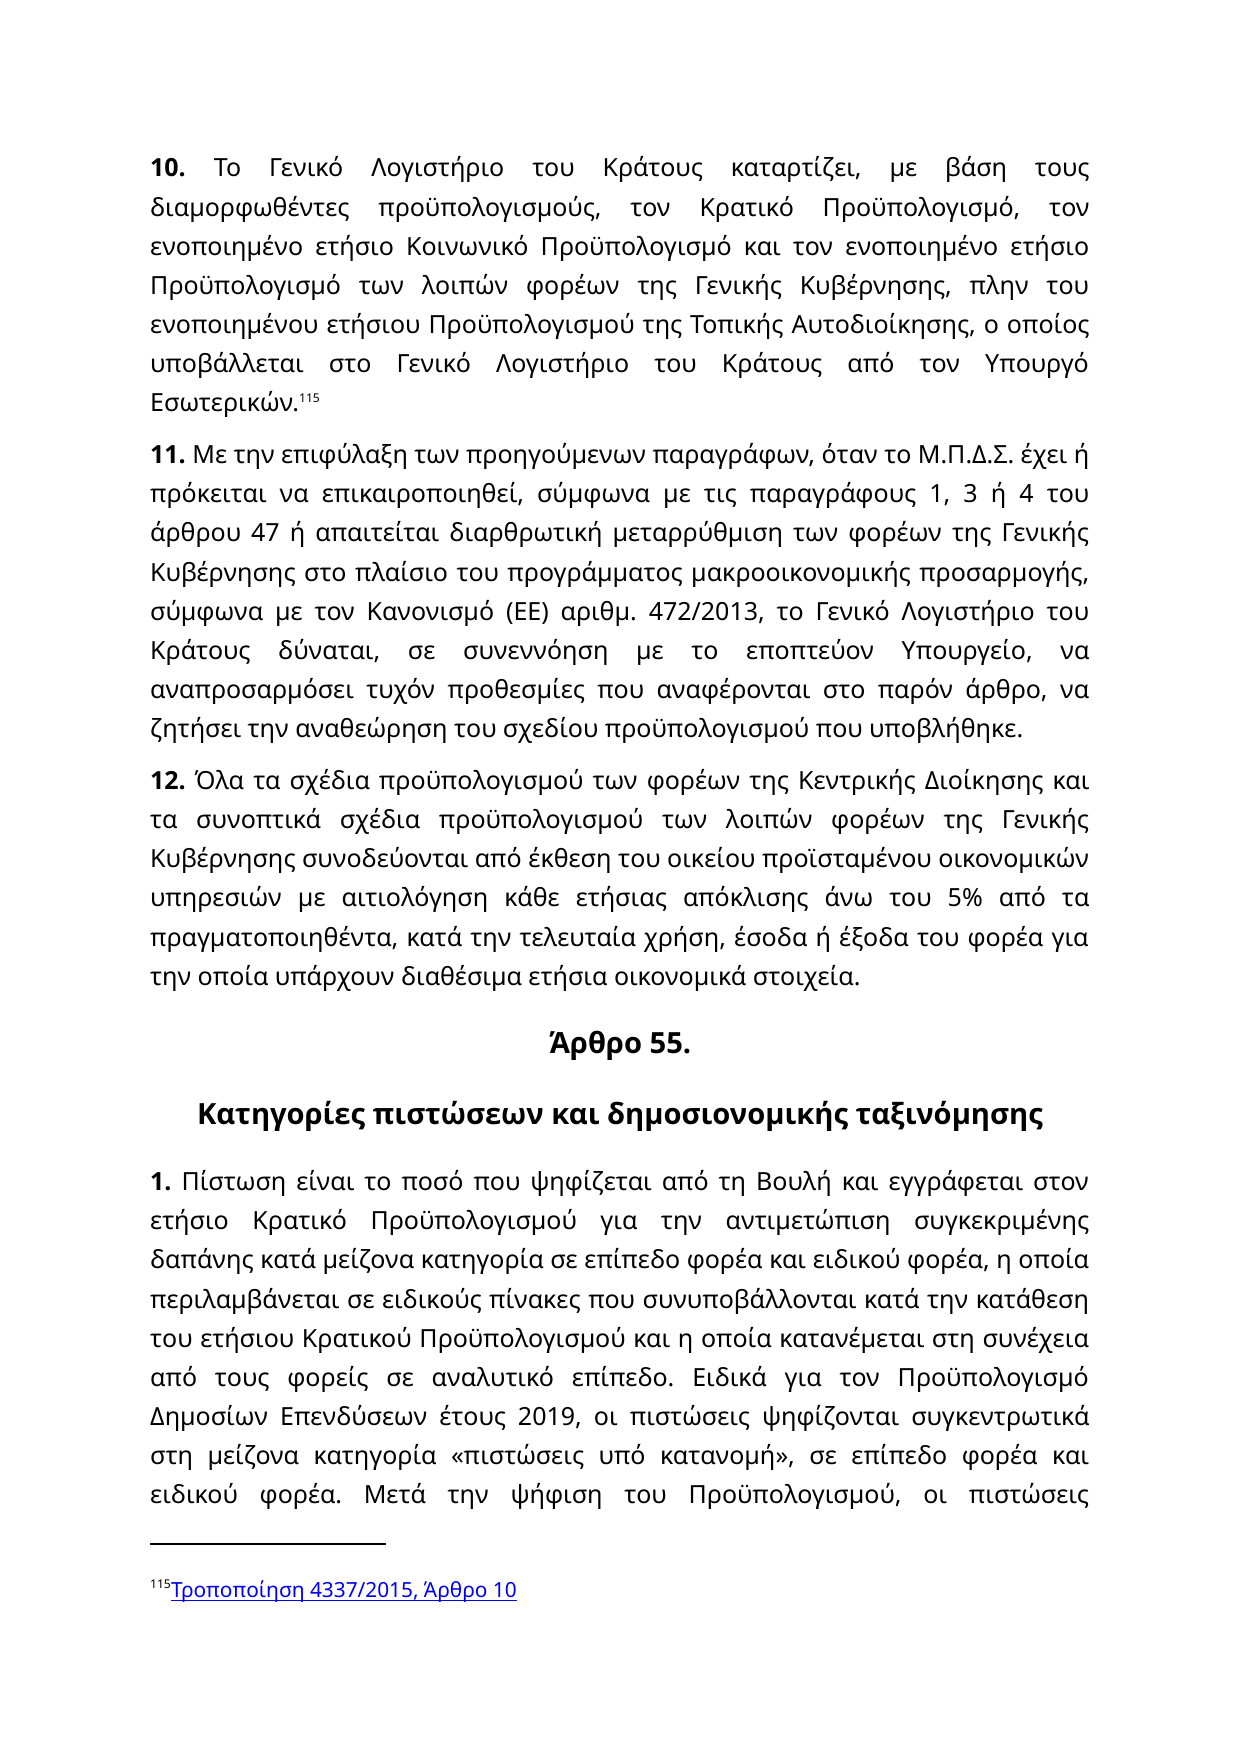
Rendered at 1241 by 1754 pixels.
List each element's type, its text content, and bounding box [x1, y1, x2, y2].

text Τροποποίηση 4337/2015, Άρθρο 10 [150, 1576, 1090, 1604]
subtitle Άρθρο 55. [150, 1022, 1090, 1062]
subtitle Κατηγορίες πιστώσεων και δημοσιονομικής ταξινόμησης [150, 1093, 1090, 1133]
text 10. Το Γενικό Λογιστήριο του Κράτους καταρτίζει, με βάση τους διαμορφωθέντες προϋπολογισμούς, τον Κρατικό Προϋπολογισμό, τον ενοποιημένο ετήσιο Κοινωνικό Προϋπολογισμό και τον ενοποιημένο ετήσιο Προϋπολογισμό των λοιπών φορέων της Γενικής Κυβέρνησης, πλην του ενοποιημένου ετήσιου Προϋπολογισμού της Τοπικής Αυτοδιοίκησης, ο οποίος υποβάλλεται στο Γενικό Λογιστήριο του Κράτους από τον Υπουργό Εσωτερικών. [150, 150, 1090, 419]
text 11. Με την επιφύλαξη των προηγούμενων παραγράφων, όταν το Μ.Π.Δ.Σ. έχει ή πρόκειται να επικαιροποιηθεί, σύμφωνα με τις παραγράφους 1, 3 ή 4 του άρθρου 47 ή απαιτείται διαρθρωτική μεταρρύθμιση των φορέων της Γενικής Κυβέρνησης στο πλαίσιο του προγράμματος μακροοικονομικής προσαρμογής, σύμφωνα με τον Κανονισμό (ΕΕ) αριθμ. 472/2013, το Γενικό Λογιστήριο του Κράτους δύναται, σε συνεννόηση με το εποπτεύον Υπουργείο, να αναπροσαρμόσει τυχόν προθεσμίες που αναφέρονται στο παρόν άρθρο, να ζητήσει την αναθεώρηση του σχεδίου προϋπολογισμού που υποβλήθηκε. [150, 437, 1090, 745]
text 12. Όλα τα σχέδια προϋπολογισμού των φορέων της Κεντρικής Διοίκησης και τα συνοπτικά σχέδια προϋπολογισμού των λοιπών φορέων της Γενικής Κυβέρνησης συνοδεύονται από έκθεση του οικείου προϊσταμένου οικονομικών υπηρεσιών με αιτιολόγηση κάθε ετήσιας απόκλισης άνω του 5% από τα πραγματοποιηθέντα, κατά την τελευταία χρήση, έσοδα ή έξοδα του φορέα για την οποία υπάρχουν διαθέσιμα ετήσια οικονομικά στοιχεία. [150, 762, 1090, 992]
text 1. Πίστωση είναι το ποσό που ψηφίζεται από τη Βουλή και εγγράφεται στον ετήσιο Κρατικό Προϋπολογισμού για την αντιμετώπιση συγκεκριμένης δαπάνης κατά μείζονα κατηγορία σε επίπεδο φορέα και ειδικού φορέα, η οποία περιλαμβάνεται σε ειδικούς πίνακες που συνυποβάλλονται κατά την κατάθεση του ετήσιου Κρατικού Προϋπολογισμού και η οποία κατανέμεται στη συνέχεια από τους φορείς σε αναλυτικό επίπεδο. Ειδικά για τον Προϋπολογισμό Δημοσίων Επενδύσεων έτους 2019, οι πιστώσεις ψηφίζονται συγκεντρωτικά στη μείζονα κατηγορία «πιστώσεις υπό κατανομή», σε επίπεδο φορέα και ειδικού φορέα. Μετά την ψήφιση του Προϋπολογισμού, οι πιστώσεις [150, 1164, 1090, 1511]
